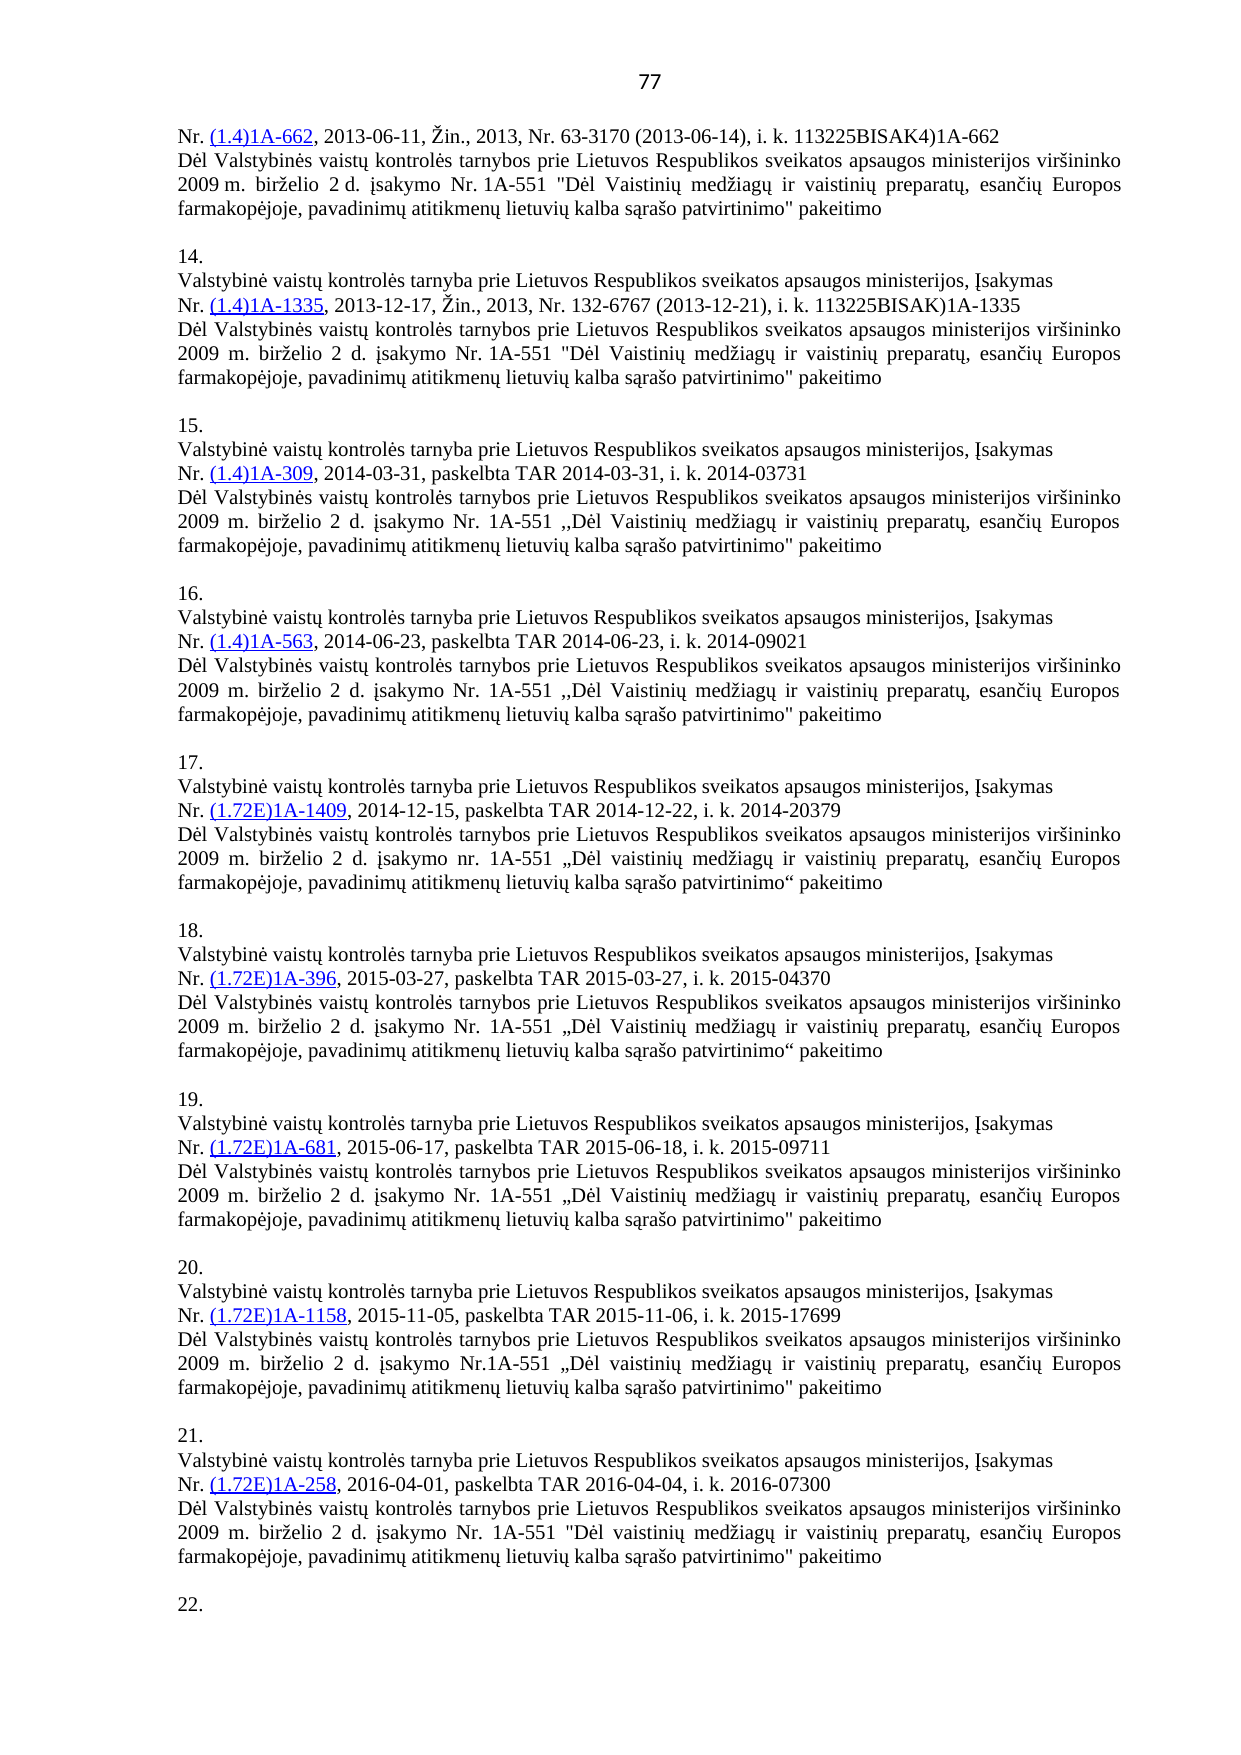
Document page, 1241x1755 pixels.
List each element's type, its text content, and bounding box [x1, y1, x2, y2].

text Dėl Valstybinės vaistų kontrolės tarnybos prie Lietuvos Respublikos sveikatos apsaugos ministerijos viršininko 2009 m. birželio 2 d. įsakymo Nr. 1A-551 ,,Dėl Vaistinių medžiagų ir vaistinių preparatų, esančių Europos farmakopėjoje, pavadinimų atitikmenų lietuvių kalba sąrašo patvirtinimo" pakeitimo [177, 485, 1122, 557]
text Valstybinė vaistų kontrolės tarnyba prie Lietuvos Respublikos sveikatos apsaugos ministerijos, Įsakymas [177, 437, 1122, 461]
text Nr. (1.4)1A-662, 2013-06-11, Žin., 2013, Nr. 63-3170 (2013-06-14), i. k. 113225BISAK4)1A-662 [177, 124, 1122, 148]
text Valstybinė vaistų kontrolės tarnyba prie Lietuvos Respublikos sveikatos apsaugos ministerijos, Įsakymas [177, 774, 1122, 798]
text 19. [177, 1087, 1122, 1111]
text Nr. (1.4)1A-563, 2014-06-23, paskelbta TAR 2014-06-23, i. k. 2014-09021 [177, 629, 1122, 653]
text Nr. (1.72E)1A-1409, 2014-12-15, paskelbta TAR 2014-12-22, i. k. 2014-20379 [177, 798, 1122, 822]
text Valstybinė vaistų kontrolės tarnyba prie Lietuvos Respublikos sveikatos apsaugos ministerijos, Įsakymas [177, 605, 1122, 629]
text Nr. (1.72E)1A-396, 2015-03-27, paskelbta TAR 2015-03-27, i. k. 2015-04370 [177, 966, 1122, 990]
text Nr. (1.72E)1A-258, 2016-04-01, paskelbta TAR 2016-04-04, i. k. 2016-07300 [177, 1472, 1122, 1496]
text 16. [177, 581, 1122, 605]
text Dėl Valstybinės vaistų kontrolės tarnybos prie Lietuvos Respublikos sveikatos apsaugos ministerijos viršininko 2009 m. birželio 2 d. įsakymo Nr.1A-551 „Dėl vaistinių medžiagų ir vaistinių preparatų, esančių Europos farmakopėjoje, pavadinimų atitikmenų lietuvių kalba sąrašo patvirtinimo" pakeitimo [177, 1327, 1122, 1399]
text Valstybinė vaistų kontrolės tarnyba prie Lietuvos Respublikos sveikatos apsaugos ministerijos, Įsakymas [177, 268, 1122, 292]
text 17. [177, 750, 1122, 774]
text Valstybinė vaistų kontrolės tarnyba prie Lietuvos Respublikos sveikatos apsaugos ministerijos, Įsakymas [177, 1447, 1122, 1472]
text Dėl Valstybinės vaistų kontrolės tarnybos prie Lietuvos Respublikos sveikatos apsaugos ministerijos viršininko 2009 m. birželio 2 d. įsakymo nr. 1A-551 „Dėl vaistinių medžiagų ir vaistinių preparatų, esančių Europos farmakopėjoje, pavadinimų atitikmenų lietuvių kalba sąrašo patvirtinimo“ pakeitimo [177, 822, 1122, 894]
text Dėl Valstybinės vaistų kontrolės tarnybos prie Lietuvos Respublikos sveikatos apsaugos ministerijos viršininko 2009 m. birželio 2 d. įsakymo Nr. 1A-551 „Dėl Vaistinių medžiagų ir vaistinių preparatų, esančių Europos farmakopėjoje, pavadinimų atitikmenų lietuvių kalba sąrašo patvirtinimo" pakeitimo [177, 1159, 1122, 1231]
text Nr. (1.72E)1A-681, 2015-06-17, paskelbta TAR 2015-06-18, i. k. 2015-09711 [177, 1135, 1122, 1159]
text 20. [177, 1255, 1122, 1279]
text 18. [177, 918, 1122, 942]
text 15. [177, 413, 1122, 437]
text Valstybinė vaistų kontrolės tarnyba prie Lietuvos Respublikos sveikatos apsaugos ministerijos, Įsakymas [177, 1279, 1122, 1303]
text 22. [177, 1592, 1122, 1616]
text Dėl Valstybinės vaistų kontrolės tarnybos prie Lietuvos Respublikos sveikatos apsaugos ministerijos viršininko 2009 m. birželio 2 d. įsakymo Nr. 1A-551 ,,Dėl Vaistinių medžiagų ir vaistinių preparatų, esančių Europos farmakopėjoje, pavadinimų atitikmenų lietuvių kalba sąrašo patvirtinimo" pakeitimo [177, 653, 1122, 726]
text 14. [177, 244, 1122, 268]
text Nr. (1.72E)1A-1158, 2015-11-05, paskelbta TAR 2015-11-06, i. k. 2015-17699 [177, 1303, 1122, 1327]
text Valstybinė vaistų kontrolės tarnyba prie Lietuvos Respublikos sveikatos apsaugos ministerijos, Įsakymas [177, 942, 1122, 966]
text Valstybinė vaistų kontrolės tarnyba prie Lietuvos Respublikos sveikatos apsaugos ministerijos, Įsakymas [177, 1111, 1122, 1135]
text Dėl Valstybinės vaistų kontrolės tarnybos prie Lietuvos Respublikos sveikatos apsaugos ministerijos viršininko 2009 m. birželio 2 d. įsakymo Nr. 1A-551 "Dėl Vaistinių medžiagų ir vaistinių preparatų, esančių Europos farmakopėjoje, pavadinimų atitikmenų lietuvių kalba sąrašo patvirtinimo" pakeitimo [177, 148, 1122, 220]
text Nr. (1.4)1A-1335, 2013-12-17, Žin., 2013, Nr. 132-6767 (2013-12-21), i. k. 113225BISAK)1A-1335 [177, 292, 1122, 317]
text Dėl Valstybinės vaistų kontrolės tarnybos prie Lietuvos Respublikos sveikatos apsaugos ministerijos viršininko 2009 m. birželio 2 d. įsakymo Nr. 1A-551 „Dėl Vaistinių medžiagų ir vaistinių preparatų, esančių Europos farmakopėjoje, pavadinimų atitikmenų lietuvių kalba sąrašo patvirtinimo“ pakeitimo [177, 990, 1122, 1062]
text Dėl Valstybinės vaistų kontrolės tarnybos prie Lietuvos Respublikos sveikatos apsaugos ministerijos viršininko 2009 m. birželio 2 d. įsakymo Nr. 1A-551 "Dėl vaistinių medžiagų ir vaistinių preparatų, esančių Europos farmakopėjoje, pavadinimų atitikmenų lietuvių kalba sąrašo patvirtinimo" pakeitimo [177, 1496, 1122, 1568]
text 21. [177, 1423, 1122, 1447]
text Dėl Valstybinės vaistų kontrolės tarnybos prie Lietuvos Respublikos sveikatos apsaugos ministerijos viršininko 2009 m. birželio 2 d. įsakymo Nr. 1A-551 "Dėl Vaistinių medžiagų ir vaistinių preparatų, esančių Europos farmakopėjoje, pavadinimų atitikmenų lietuvių kalba sąrašo patvirtinimo" pakeitimo [177, 317, 1122, 389]
text Nr. (1.4)1A-309, 2014-03-31, paskelbta TAR 2014-03-31, i. k. 2014-03731 [177, 461, 1122, 485]
